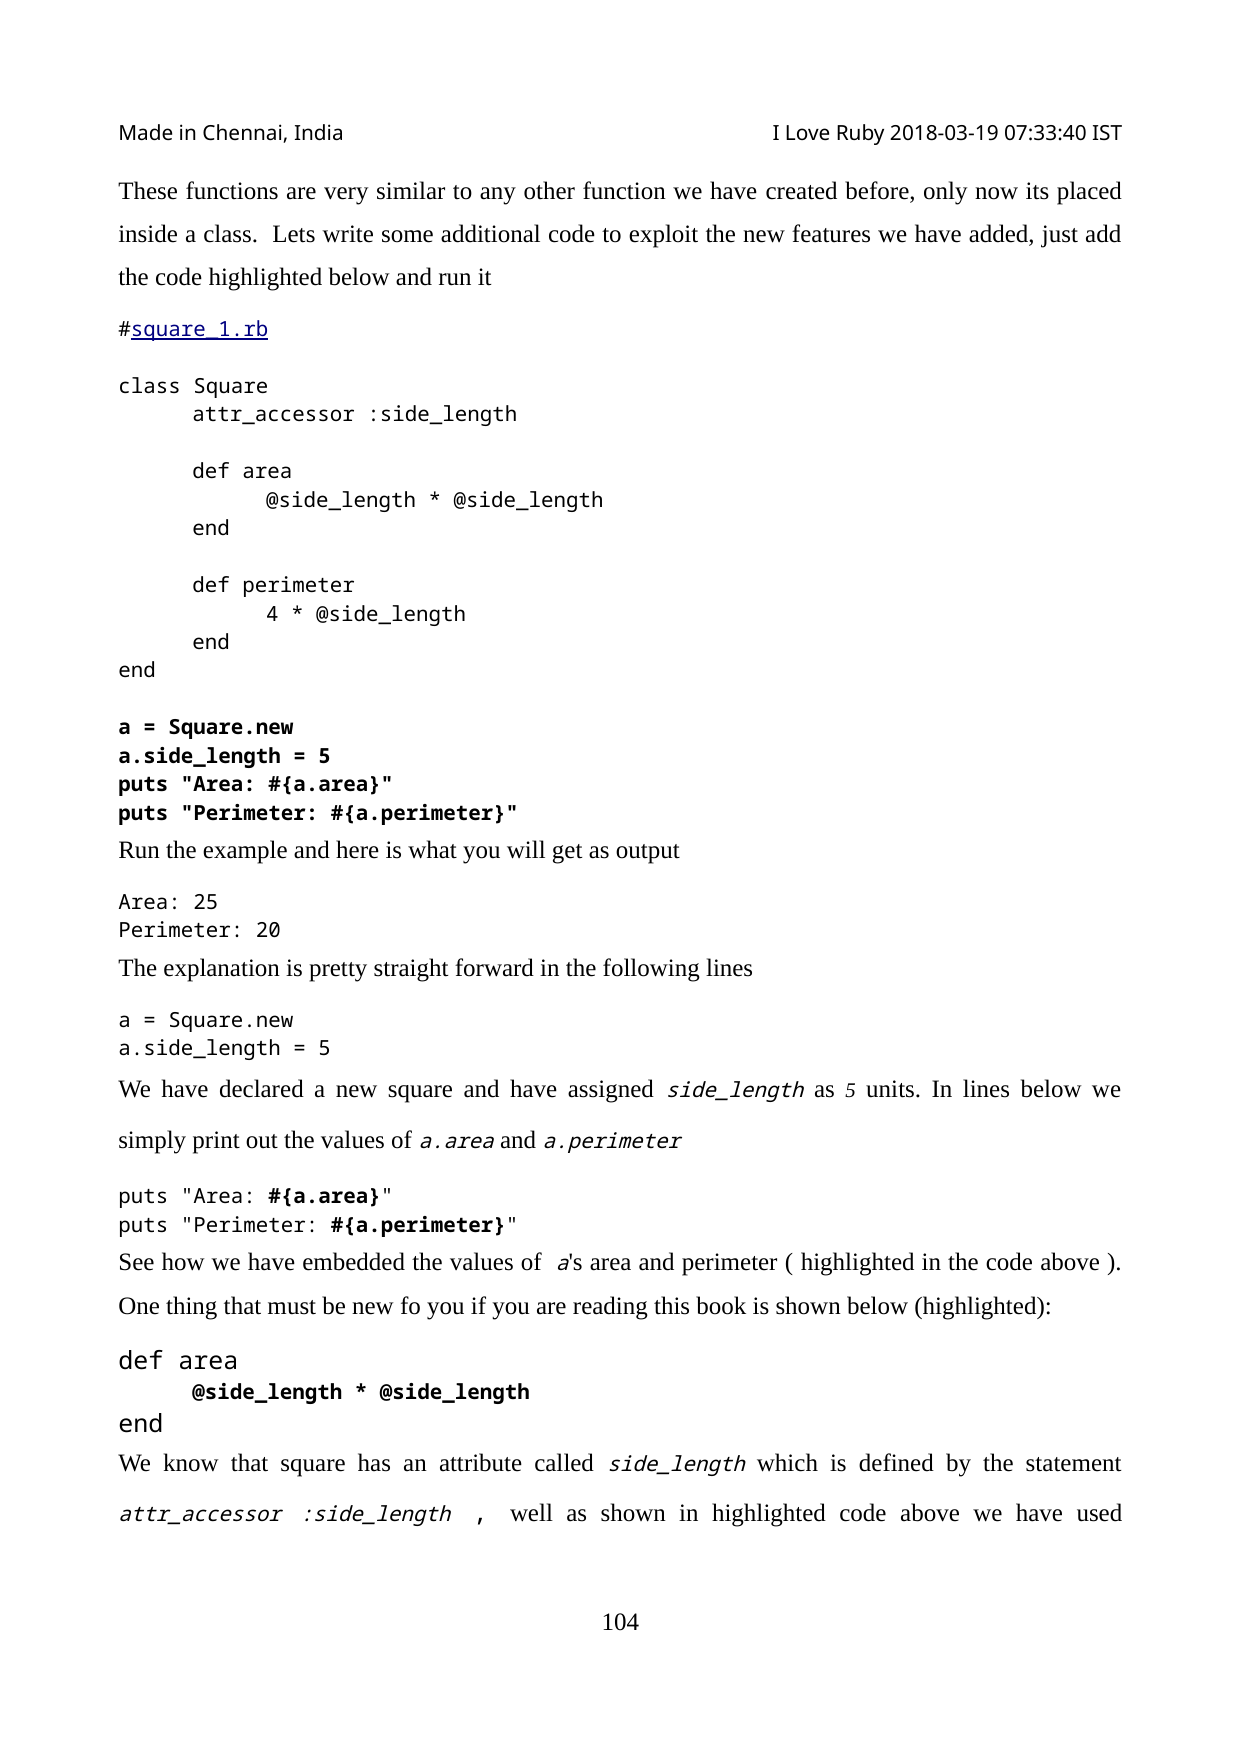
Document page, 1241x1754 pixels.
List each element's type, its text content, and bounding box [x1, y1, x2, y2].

text The explanation is pretty straight forward in the following lines [118, 953, 1122, 981]
text #square_1.rb [118, 314, 1122, 343]
text See how we have embedded the values of a's area and perimeter ( highlighted in the code above ). One thing that must be new fo you if you are reading this book is shown below (highlighted): [118, 1247, 1122, 1320]
text Perimeter: 20 [118, 915, 1122, 944]
text puts "Area: #{a.area}" [118, 1181, 1122, 1210]
text end [118, 513, 1122, 542]
text def area [118, 1343, 1122, 1377]
text class Square [118, 371, 1122, 399]
text a.side_length = 5 [118, 741, 1122, 769]
text end [118, 1405, 1122, 1439]
text def area [118, 456, 1122, 485]
text def perimeter [118, 570, 1122, 599]
text We have declared a new square and have assigned side_length as 5 units. In lines below we simply print out the values of a.area and a.perimeter [118, 1070, 1122, 1156]
text These functions are very similar to any other function we have created before, only now its placed inside a class. Lets write some additional code to exploit the new features we have added, just add the code highlighted below and run it [118, 176, 1122, 291]
text end [118, 627, 1122, 656]
text Run the example and here is what you will get as output [118, 835, 1122, 864]
text puts "Perimeter: #{a.perimeter}" [118, 798, 1122, 826]
text @side_length * @side_length [118, 1377, 1122, 1405]
text puts "Area: #{a.area}" [118, 769, 1122, 798]
text 4 * @side_length [118, 599, 1122, 627]
text a = Square.new [118, 712, 1122, 741]
text Area: 25 [118, 887, 1122, 915]
text a = Square.new [118, 1005, 1122, 1033]
text end [118, 656, 1122, 684]
text We know that square has an attribute called side_length which is defined by the statement attr_accessor :side_length , well as shown in highlighted code above we have used [118, 1448, 1122, 1529]
text attr_accessor :side_length [118, 399, 1122, 428]
text @side_length * @side_length [118, 485, 1122, 513]
text a.side_length = 5 [118, 1033, 1122, 1062]
text puts "Perimeter: #{a.perimeter}" [118, 1210, 1122, 1238]
